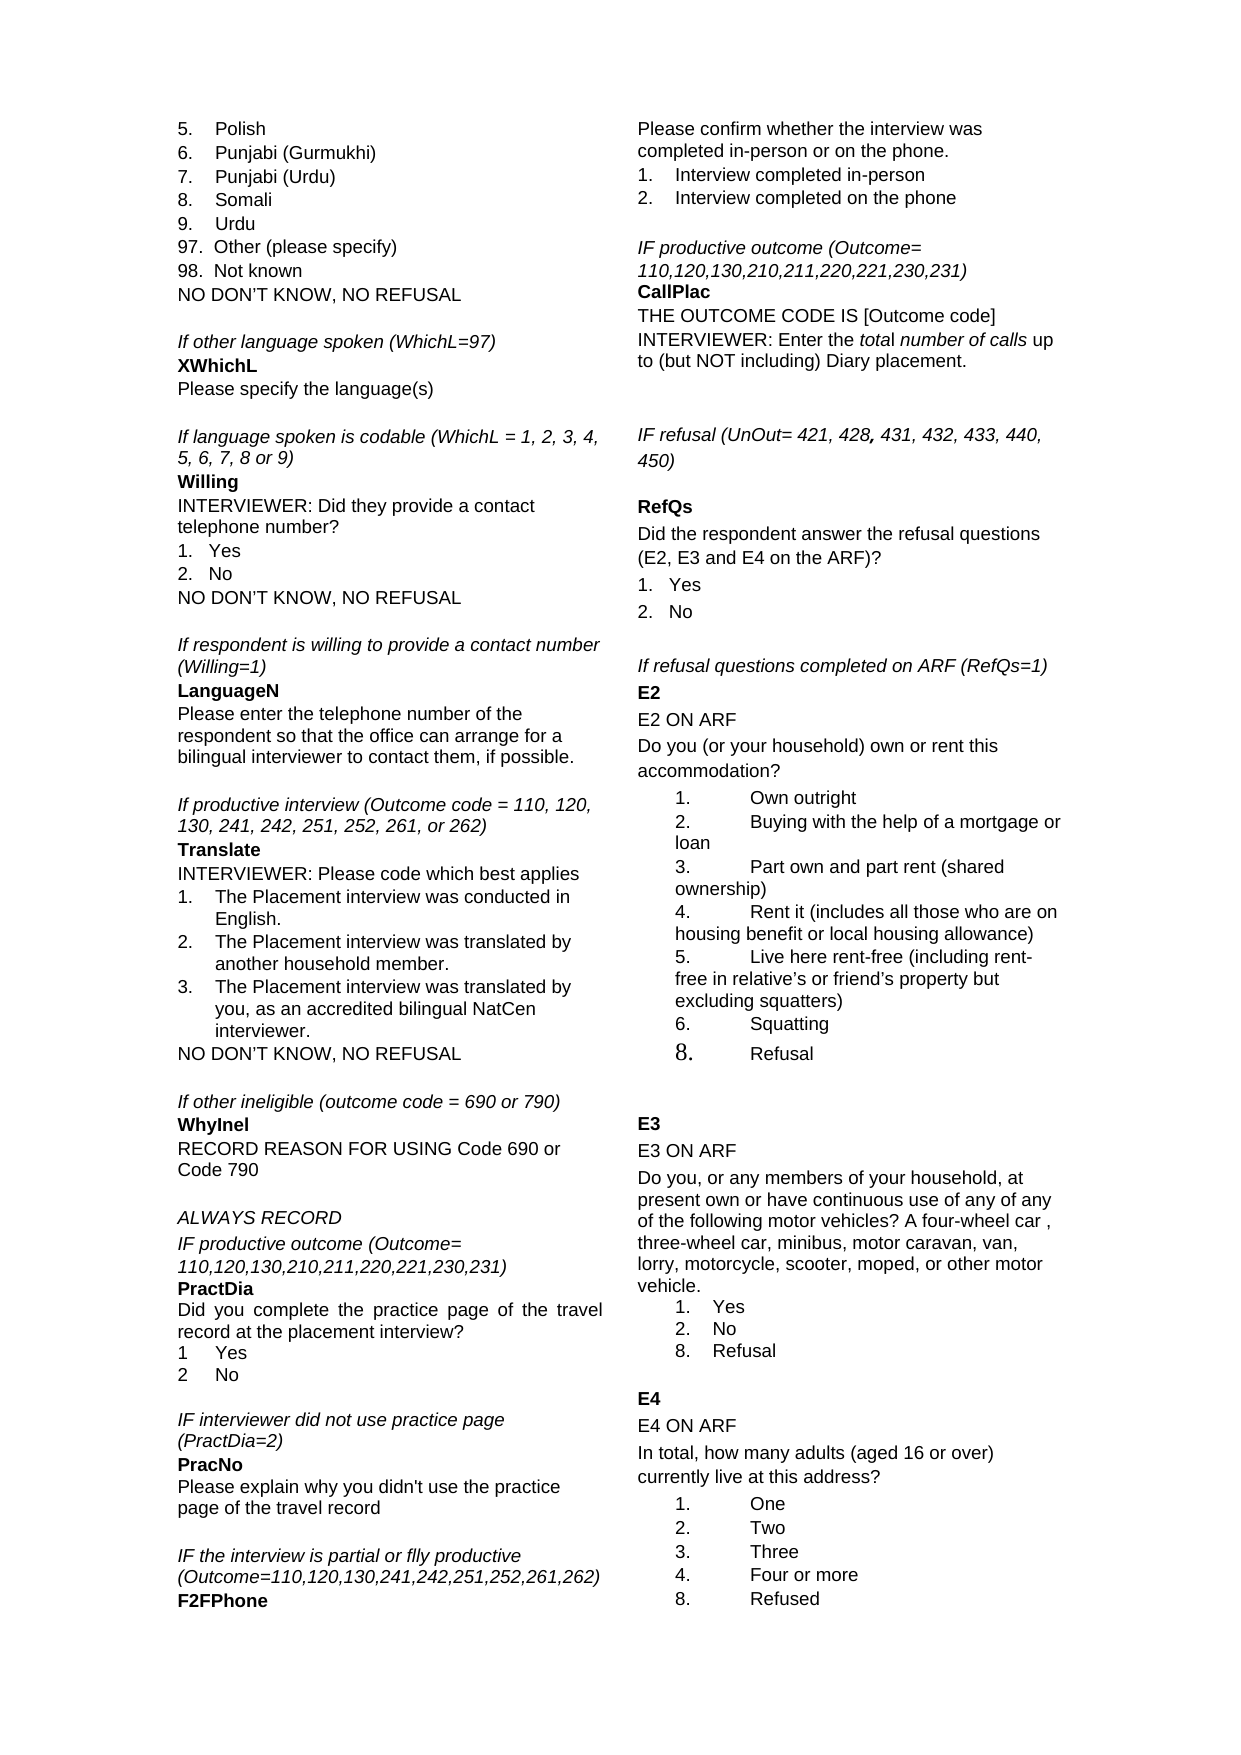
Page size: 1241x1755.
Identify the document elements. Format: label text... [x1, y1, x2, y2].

text IF refusal (UnOut= 421, 428, 431, 432, 433, 440, 450) [637, 421, 1063, 471]
list Two [675, 1517, 1063, 1538]
text E2 ON ARF [637, 708, 1063, 730]
list Own outright [675, 787, 1063, 808]
text 1. Yes [177, 539, 603, 561]
text WhyInel [177, 1114, 603, 1136]
list Refusal [675, 1339, 1063, 1361]
list No [177, 1363, 603, 1385]
list Part own and part rent (shared ownership) [675, 856, 1063, 899]
text Do you (or your household) own or rent this accommodation? [637, 735, 1063, 782]
text F2FPhone [177, 1589, 603, 1611]
list Four or more [675, 1564, 1063, 1586]
list Yes [675, 1296, 1063, 1318]
text If respondent is willing to provide a contact number (Willing=1) [177, 634, 603, 677]
text 97. Other (please specify) [177, 236, 603, 258]
text Translate [177, 839, 603, 860]
list Interview completed on the phone [637, 187, 1063, 208]
text Did you complete the practice page of the travel record at the placement interview? [177, 1299, 603, 1342]
text Willing [177, 471, 603, 492]
text PracNo [177, 1454, 603, 1476]
text If other language spoken (WhichL=97) [177, 331, 603, 352]
text 1. Yes [637, 574, 1063, 596]
text INTERVIEWER: Did they provide a contact telephone number? [177, 494, 603, 537]
text Do you, or any members of your household, at present own or have continuous use of any of any of the following motor vehicles? A four-wheel car , three-wheel car, minibus, motor caravan, van, lorry, motorcycle, scooter, moped, or other motor vehicle. [637, 1167, 1063, 1296]
text THE OUTCOME CODE IS [Outcome code] [637, 305, 1063, 327]
list Yes [177, 1342, 603, 1363]
text XWhichL [177, 354, 603, 376]
text If other ineligible (outcome code = 690 or 790) [177, 1090, 603, 1112]
text RECORD REASON FOR USING Code 690 or Code 790 [177, 1138, 603, 1181]
text If productive interview (Outcome code = 110, 120, 130, 241, 242, 251, 252, 261, or 262) [177, 793, 603, 837]
text If language spoken is codable (WhichL = 1, 2, 3, 4, 5, 6, 7, 8 or 9) [177, 426, 603, 469]
list Live here rent-free (including rent-free in relative’s or friend’s property but excluding squatters) [675, 946, 1063, 1011]
text IF productive outcome (Outcome= 110,120,130,210,211,220,221,230,231) [177, 1230, 603, 1277]
list The Placement interview was translated by another household member. [177, 931, 603, 974]
list Urdu [177, 213, 603, 234]
text E4 ON ARF [637, 1415, 1063, 1436]
text E4 [637, 1388, 1063, 1409]
list Refused [675, 1588, 1063, 1609]
text 2. No [637, 601, 1063, 622]
text Please specify the language(s) [177, 378, 603, 400]
text E3 [637, 1113, 1063, 1135]
text E3 ON ARF [637, 1140, 1063, 1162]
list Buying with the help of a mortgage or loan [675, 811, 1063, 854]
text If refusal questions completed on ARF (RefQs=1) [637, 655, 1063, 676]
text In total, how many adults (aged 16 or over) currently live at this address? [637, 1442, 1063, 1488]
text RefQs [637, 496, 1063, 517]
list Rent it (includes all those who are on housing benefit or local housing allowance) [675, 901, 1063, 944]
text ALWAYS RECORD [177, 1207, 603, 1228]
text INTERVIEWER: Please code which best applies [177, 862, 603, 884]
list The Placement interview was translated by you, as an accredited bilingual NatCen interviewer. [177, 976, 603, 1041]
list Punjabi (Gurmukhi) [177, 142, 603, 163]
list Somali [177, 189, 603, 211]
text IF productive outcome (Outcome= 110,120,130,210,211,220,221,230,231) [637, 234, 1063, 281]
list The Placement interview was conducted in English. [177, 886, 603, 929]
text PractDia [177, 1277, 603, 1299]
text INTERVIEWER: Enter the total number of calls up to (but NOT including) Diary placement. [637, 329, 1063, 372]
list No [675, 1318, 1063, 1339]
list Squatting [675, 1013, 1063, 1034]
text IF interviewer did not use practice page (PractDia=2) [177, 1409, 603, 1452]
text NO DON’T KNOW, NO REFUSAL [177, 1043, 603, 1065]
list Polish [177, 118, 603, 140]
text IF the interview is partial or flly productive (Outcome=110,120,130,241,242,251,252,261,262) [177, 1544, 603, 1587]
text 98. Not known [177, 260, 603, 282]
list Refusal [675, 1037, 1063, 1065]
list Three [675, 1541, 1063, 1562]
list Punjabi (Urdu) [177, 165, 603, 187]
text CallPlac [637, 281, 1063, 303]
text E2 [637, 682, 1063, 703]
text NO DON’T KNOW, NO REFUSAL [177, 587, 603, 608]
text Please enter the telephone number of the respondent so that the office can arrange for a bilingual interviewer to contact them, if possible. [177, 703, 603, 768]
text Please confirm whether the interview was completed in-person or on the phone. [637, 118, 1063, 161]
text NO DON’T KNOW, NO REFUSAL [177, 284, 603, 305]
list One [675, 1493, 1063, 1515]
list Interview completed in-person [637, 163, 1063, 185]
text 2. No [177, 563, 603, 585]
text Please explain why you didn't use the practice page of the travel record [177, 1476, 603, 1519]
text Did the respondent answer the refusal questions (E2, E3 and E4 on the ARF)? [637, 522, 1063, 569]
text LanguageN [177, 679, 603, 701]
